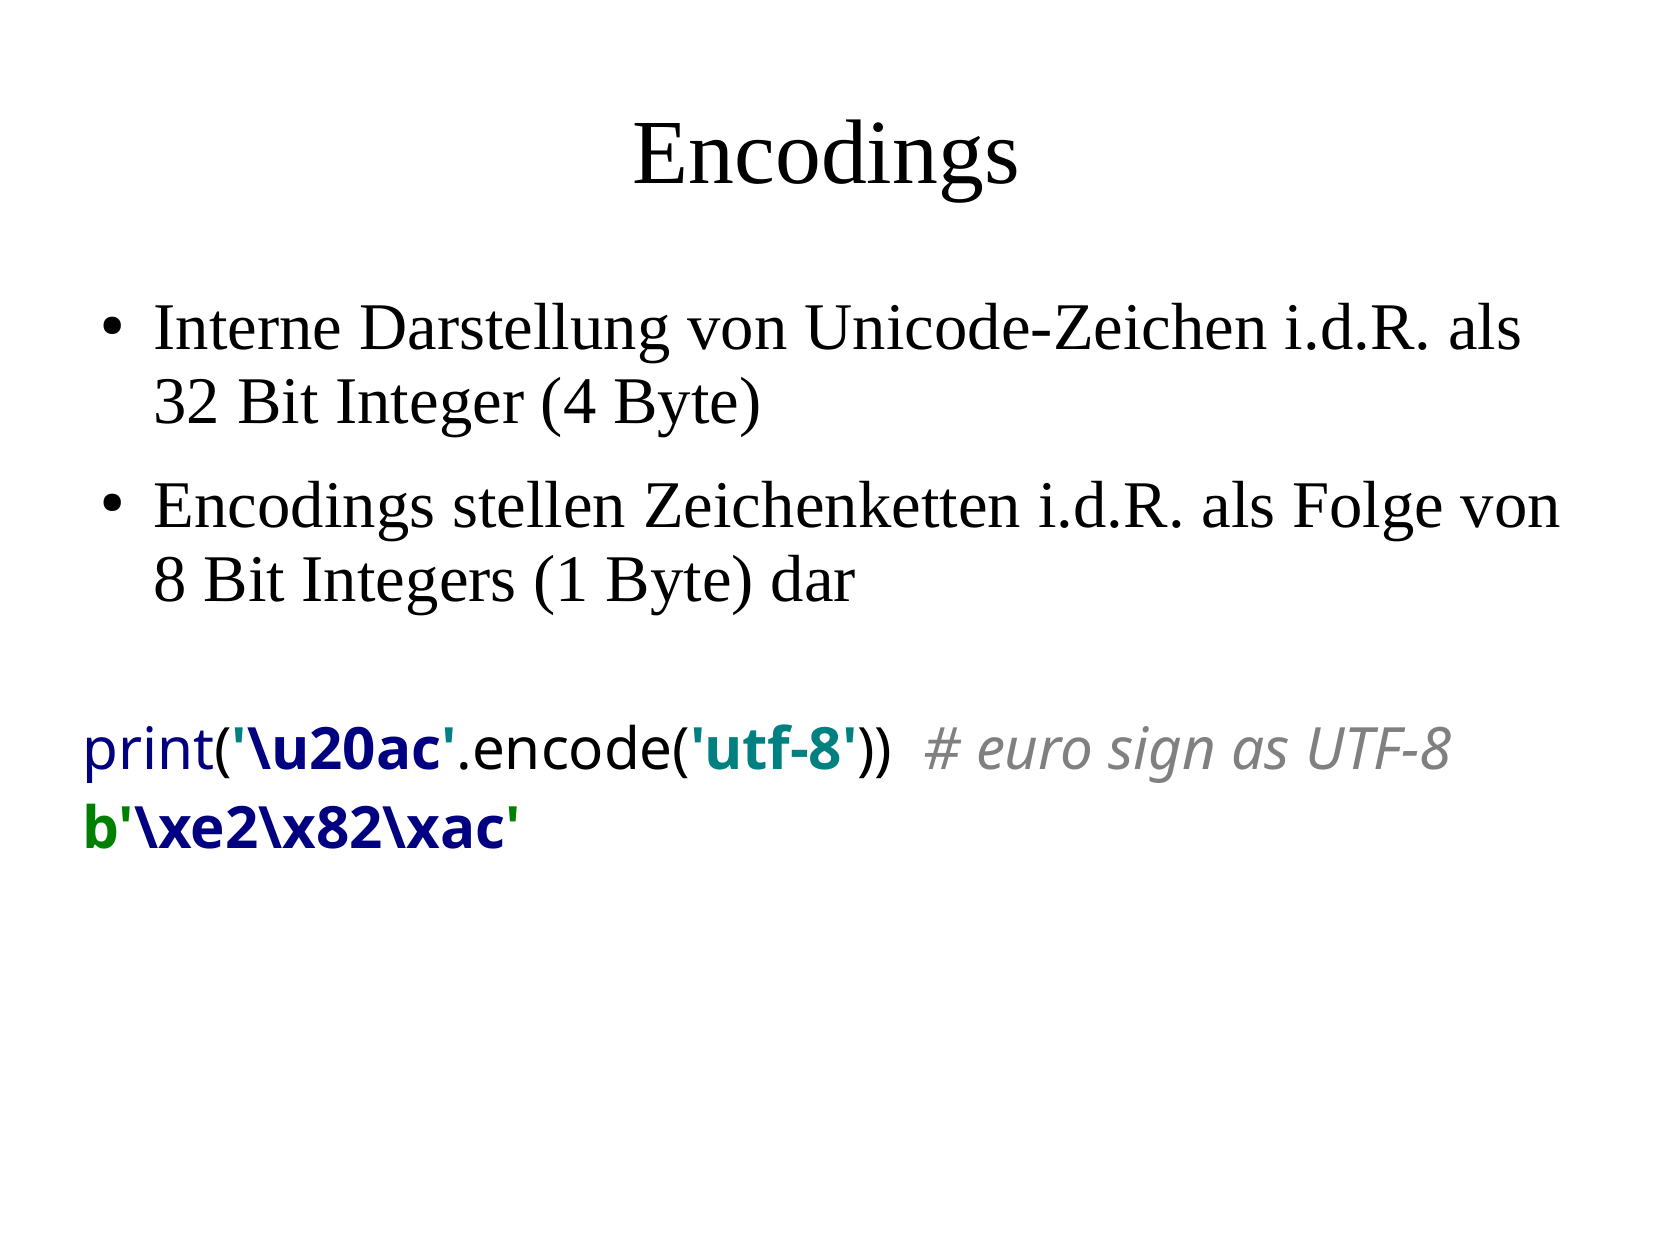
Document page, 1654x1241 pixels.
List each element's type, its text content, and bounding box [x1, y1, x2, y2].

list Interne Darstellung von Unicode-Zeichen i.d.R. als 32 Bit Integer (4 Byte) Encodings stellen Zeichenketten i.d.R. als Folge von 8 Bit Integers (1 Byte) dar [82, 290, 1571, 634]
list print('\u20ac'.encode('utf-8')) # euro sign as UTF-8 b'\xe2\x82\xac' [82, 707, 1571, 1051]
title Encodings [82, 49, 1571, 257]
